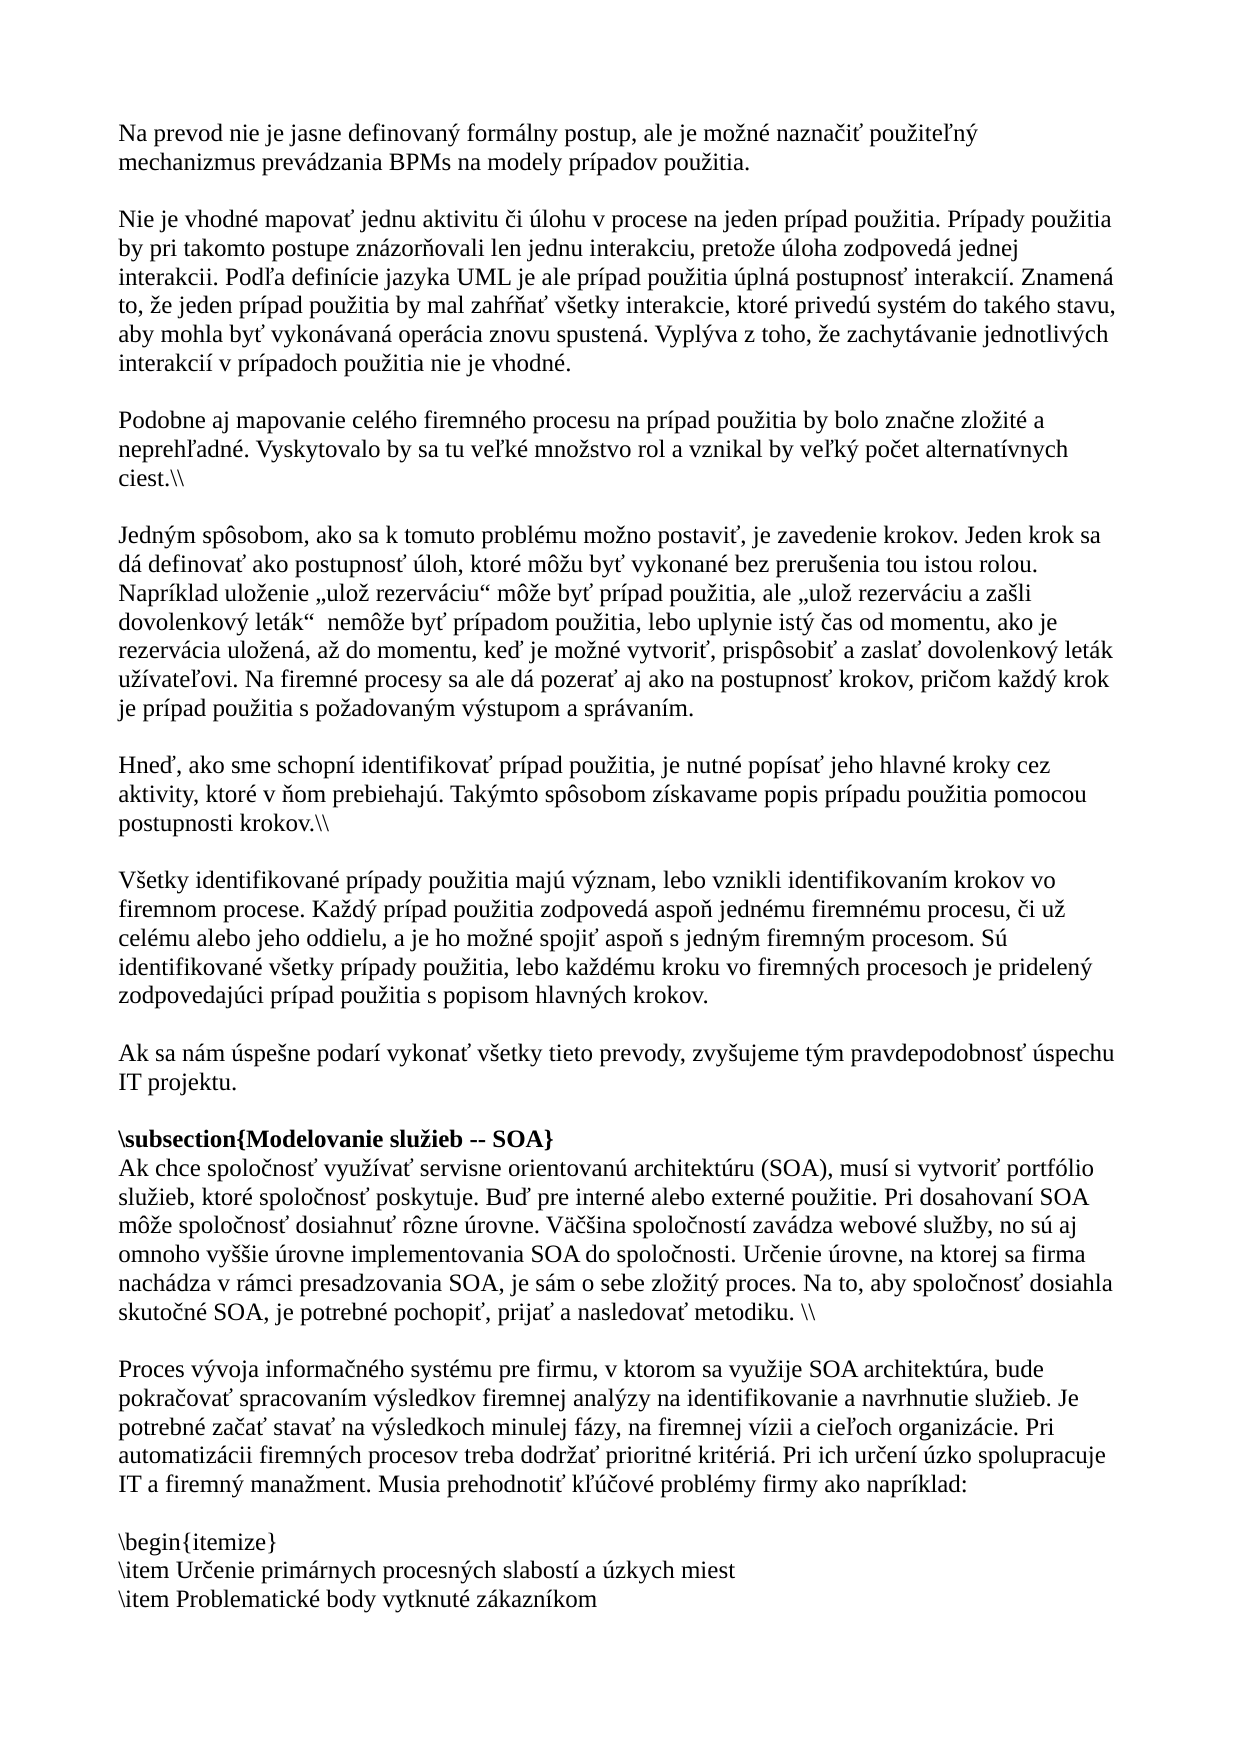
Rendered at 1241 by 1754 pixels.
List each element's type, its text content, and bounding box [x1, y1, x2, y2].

text Nie je vhodné mapovať jednu aktivitu či úlohu v procese na jeden prípad použitia. Prípady použitia by pri takomto postupe znázorňovali len jednu interakciu, pretože úloha zodpovedá jednej interakcii. Podľa definície jazyka UML je ale prípad použitia úplná postupnosť interakcií. Znamená to, že jeden prípad použitia by mal zahŕňať všetky interakcie, ktoré privedú systém do takého stavu, aby mohla byť vykonávaná operácia znovu spustená. Vyplýva z toho, že zachytávanie jednotlivých interakcií v prípadoch použitia nie je vhodné. [118, 204, 1119, 377]
text \subsection{Modelovanie služieb -- SOA} [118, 1124, 1119, 1153]
text \item Určenie primárnych procesných slabostí a úzkych miest [118, 1556, 1119, 1584]
text \item Problematické body vytknuté zákazníkom [118, 1584, 1119, 1613]
text Hneď, ako sme schopní identifikovať prípad použitia, je nutné popísať jeho hlavné kroky cez aktivity, ktoré v ňom prebiehajú. Takýmto spôsobom získavame popis prípadu použitia pomocou postupnosti krokov.\\ [118, 751, 1119, 837]
text Ak chce spoločnosť využívať servisne orientovanú architektúru (SOA), musí si vytvoriť portfólio služieb, ktoré spoločnosť poskytuje. Buď pre interné alebo externé použitie. Pri dosahovaní SOA môže spoločnosť dosiahnuť rôzne úrovne. Väčšina spoločností zavádza webové služby, no sú aj omnoho vyššie úrovne implementovania SOA do spoločnosti. Určenie úrovne, na ktorej sa firma nachádza v rámci presadzovania SOA, je sám o sebe zložitý proces. Na to, aby spoločnosť dosiahla skutočné SOA, je potrebné pochopiť, prijať a nasledovať metodiku. \\ [118, 1153, 1119, 1326]
text \begin{itemize} [118, 1527, 1119, 1556]
text Ak sa nám úspešne podarí vykonať všetky tieto prevody, zvyšujeme tým pravdepodobnosť úspechu IT projektu. [118, 1038, 1119, 1096]
text Jedným spôsobom, ako sa k tomuto problému možno postaviť, je zavedenie krokov. Jeden krok sa dá definovať ako postupnosť úloh, ktoré môžu byť vykonané bez prerušenia tou istou rolou. Napríklad uloženie „ulož rezerváciu“ môže byť prípad použitia, ale „ulož rezerváciu a zašli dovolenkový leták“ nemôže byť prípadom použitia, lebo uplynie istý čas od momentu, ako je rezervácia uložená, až do momentu, keď je možné vytvoriť, prispôsobiť a zaslať dovolenkový leták užívateľovi. Na firemné procesy sa ale dá pozerať aj ako na postupnosť krokov, pričom každý krok je prípad použitia s požadovaným výstupom a správaním. [118, 521, 1119, 722]
text Proces vývoja informačného systému pre firmu, v ktorom sa využije SOA architektúra, bude pokračovať spracovaním výsledkov firemnej analýzy na identifikovanie a navrhnutie služieb. Je potrebné začať stavať na výsledkoch minulej fázy, na firemnej vízii a cieľoch organizácie. Pri automatizácii firemných procesov treba dodržať prioritné kritériá. Pri ich určení úzko spolupracuje IT a firemný manažment. Musia prehodnotiť kľúčové problémy firmy ako napríklad: [118, 1354, 1119, 1498]
text Na prevod nie je jasne definovaný formálny postup, ale je možné naznačiť použiteľný mechanizmus prevádzania BPMs na modely prípadov použitia. [118, 118, 1119, 176]
text Podobne aj mapovanie celého firemného procesu na prípad použitia by bolo značne zložité a neprehľadné. Vyskytovalo by sa tu veľké množstvo rol a vznikal by veľký počet alternatívnych ciest.\\ [118, 406, 1119, 492]
text Všetky identifikované prípady použitia majú význam, lebo vznikli identifikovaním krokov vo firemnom procese. Každý prípad použitia zodpovedá aspoň jednému firemnému procesu, či už celému alebo jeho oddielu, a je ho možné spojiť aspoň s jedným firemným procesom. Sú identifikované všetky prípady použitia, lebo každému kroku vo firemných procesoch je pridelený zodpovedajúci prípad použitia s popisom hlavných krokov. [118, 866, 1119, 1009]
